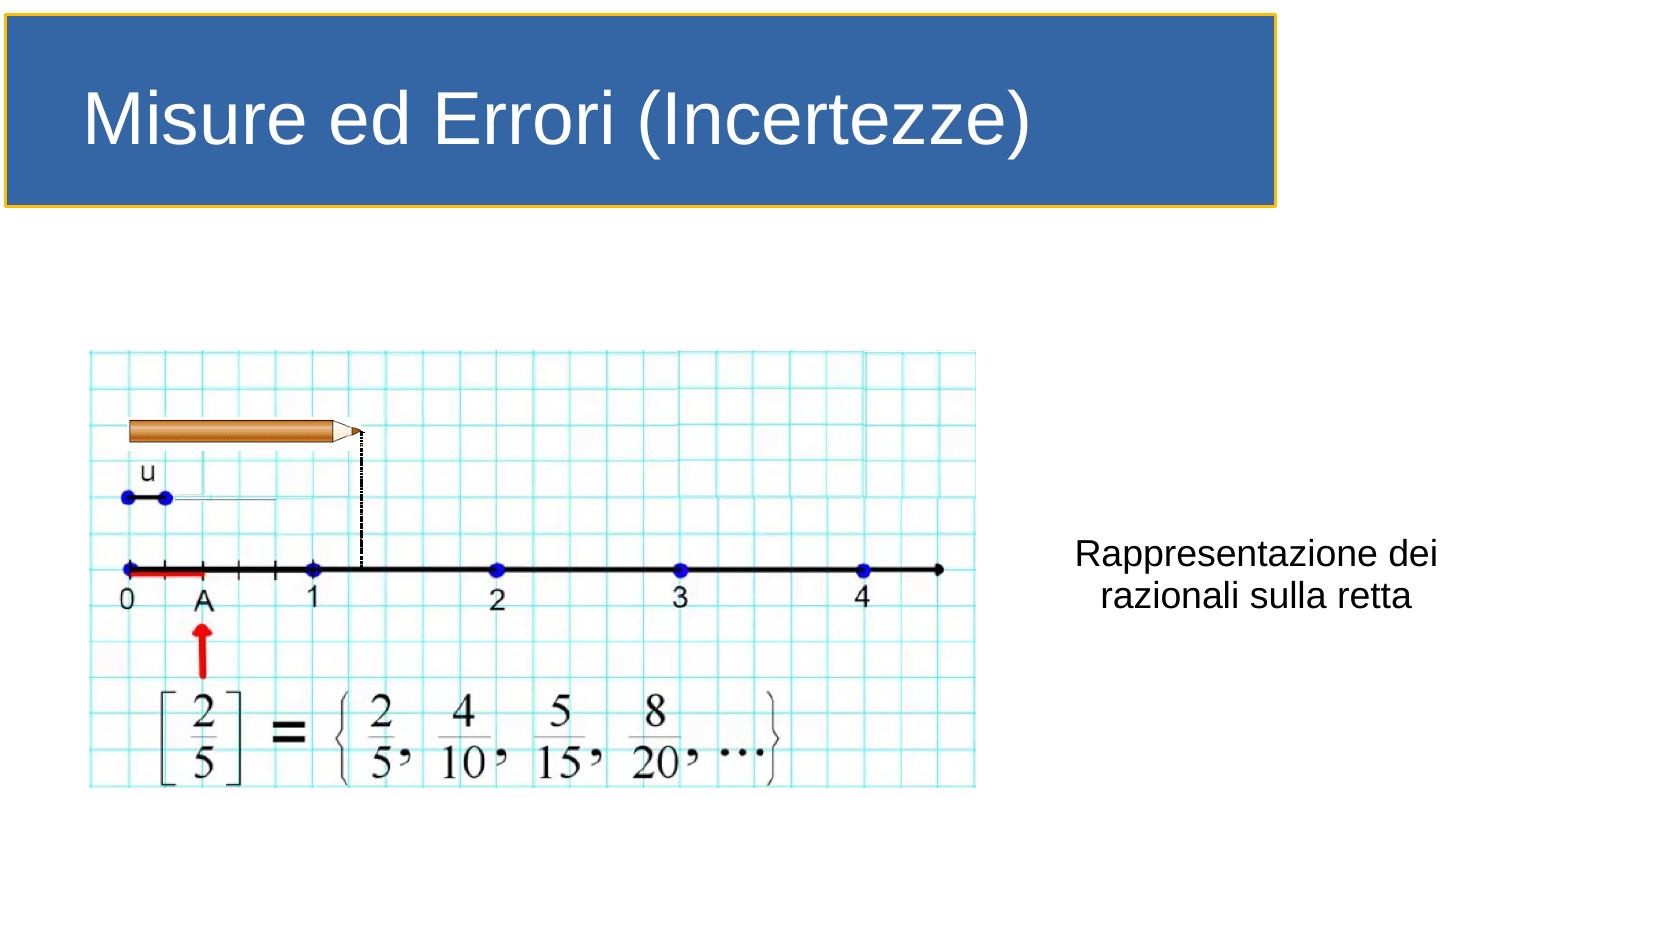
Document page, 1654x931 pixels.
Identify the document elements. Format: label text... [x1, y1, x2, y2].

text_box Rappresentazione dei razionali sulla retta [1050, 525, 1463, 624]
title Misure ed Errori (Incertezze) [82, 44, 1235, 192]
picture [89, 350, 976, 788]
